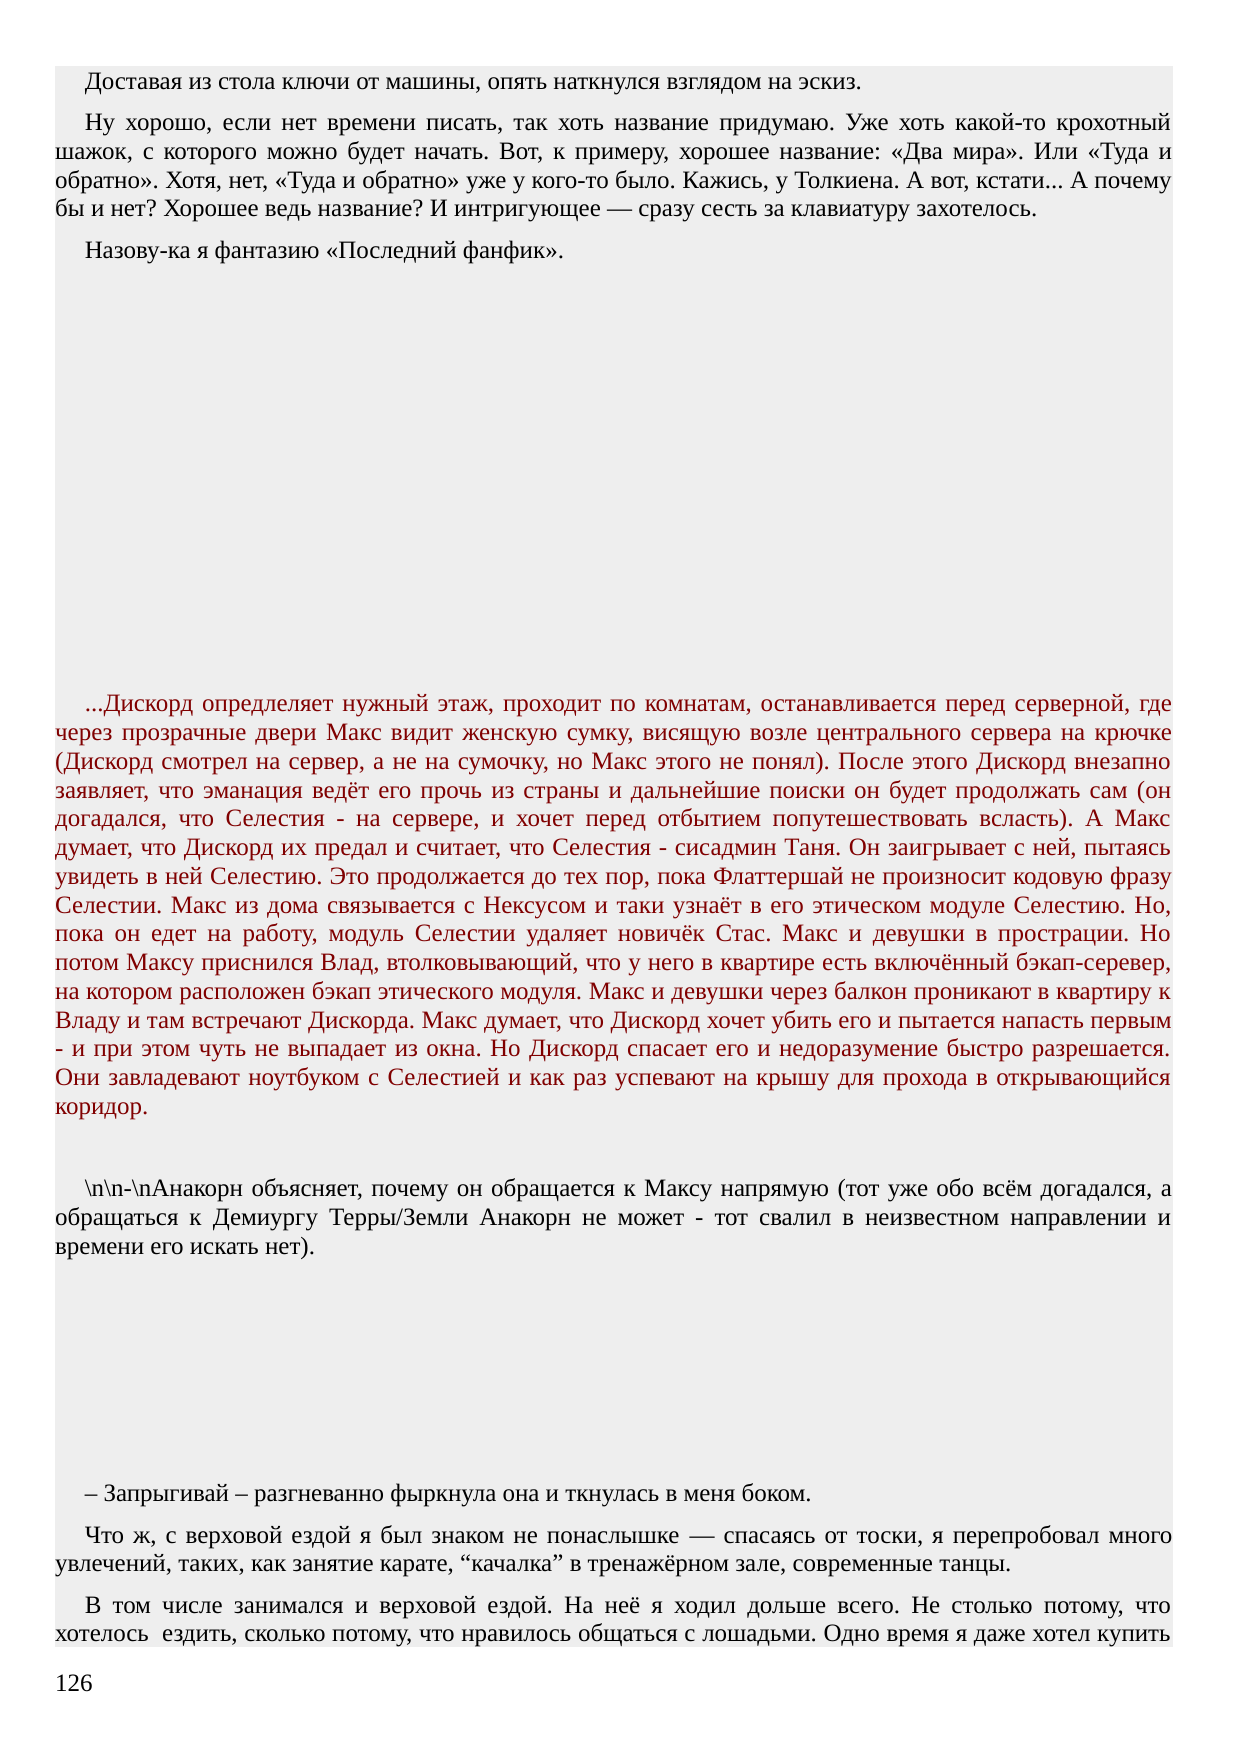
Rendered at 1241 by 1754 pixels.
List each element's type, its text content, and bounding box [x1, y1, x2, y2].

text – Запрыгивай – разгневанно фыркнула она и ткнулась в меня боком. [55, 1478, 1173, 1507]
text Назову-ка я фантазию «Последний фанфик». [55, 235, 1173, 263]
text Ну хорошо, если нет времени писать, так хоть название придумаю. Уже хоть какой-то крохотный шажок, с которого можно будет начать. Вот, к примеру, хорошее название: «Два мира». Или «Туда и обратно». Хотя, нет, «Туда и обратно» уже у кого-то было. Кажись, у Толкиена. А вот, кстати... А почему бы и нет? Хорошее ведь название? И интригующее — сразу сесть за клавиатуру захотелось. [55, 107, 1173, 222]
text \n\n-\nАнакорн объясняет, почему он обращается к Максу напрямую (тот уже обо всём догадался, а обращаться к Демиургу Терры/Земли Анакорн не может - тот свалил в неизвестном направлении и времени его искать нет). [55, 1173, 1173, 1260]
text Доставая из стола ключи от машины, опять наткнулся взглядом на эскиз. [55, 66, 1173, 95]
text ...Дискорд опредлеляет нужный этаж, проходит по комнатам, останавливается перед серверной, где через прозрачные двери Макс видит женскую сумку, висящую возле центрального сервера на крючке (Дискорд смотрел на сервер, а не на сумочку, но Макс этого не понял). После этого Дискорд внезапно заявляет, что эманация ведёт его прочь из страны и дальнейшие поиски он будет продолжать сам (он догадался, что Селестия - на сервере, и хочет перед отбытием попутешествовать всласть). А Макс думает, что Дискорд их предал и считает, что Селестия - сисадмин Таня. Он заигрывает с ней, пытаясь увидеть в ней Селестию. Это продолжается до тех пор, пока Флаттершай не произносит кодовую фразу Селестии. Макс из дома связывается с Нексусом и таки узнаёт в его этическом модуле Селестию. Но, пока он едет на работу, модуль Селестии удаляет новичёк Стас. Макс и девушки в прострации. Но потом Максу приснился Влад, втолковывающий, что у него в квартире есть включённый бэкап-серевер, на котором расположен бэкап этического модуля. Макс и девушки через балкон проникают в квартиру к Владу и там встречают Дискорда. Макс думает, что Дискорд хочет убить его и пытается напасть первым - и при этом чуть не выпадает из окна. Но Дискорд спасает его и недоразумение быстро разрешается. Они завладевают ноутбуком с Селестией и как раз успевают на крышу для прохода в открывающийся коридор. [55, 688, 1173, 1120]
text В том числе занимался и верховой ездой. На неё я ходил дольше всего. Не столько потому, что хотелось ездить, сколько потому, что нравилось общаться с лошадьми. Одно время я даже хотел купить [55, 1590, 1173, 1647]
text Что ж, с верховой ездой я был знаком не понаслышке — спасаясь от тоски, я перепробовал много увлечений, таких, как занятие карате, “качалка” в тренажёрном зале, современные танцы. [55, 1520, 1173, 1577]
